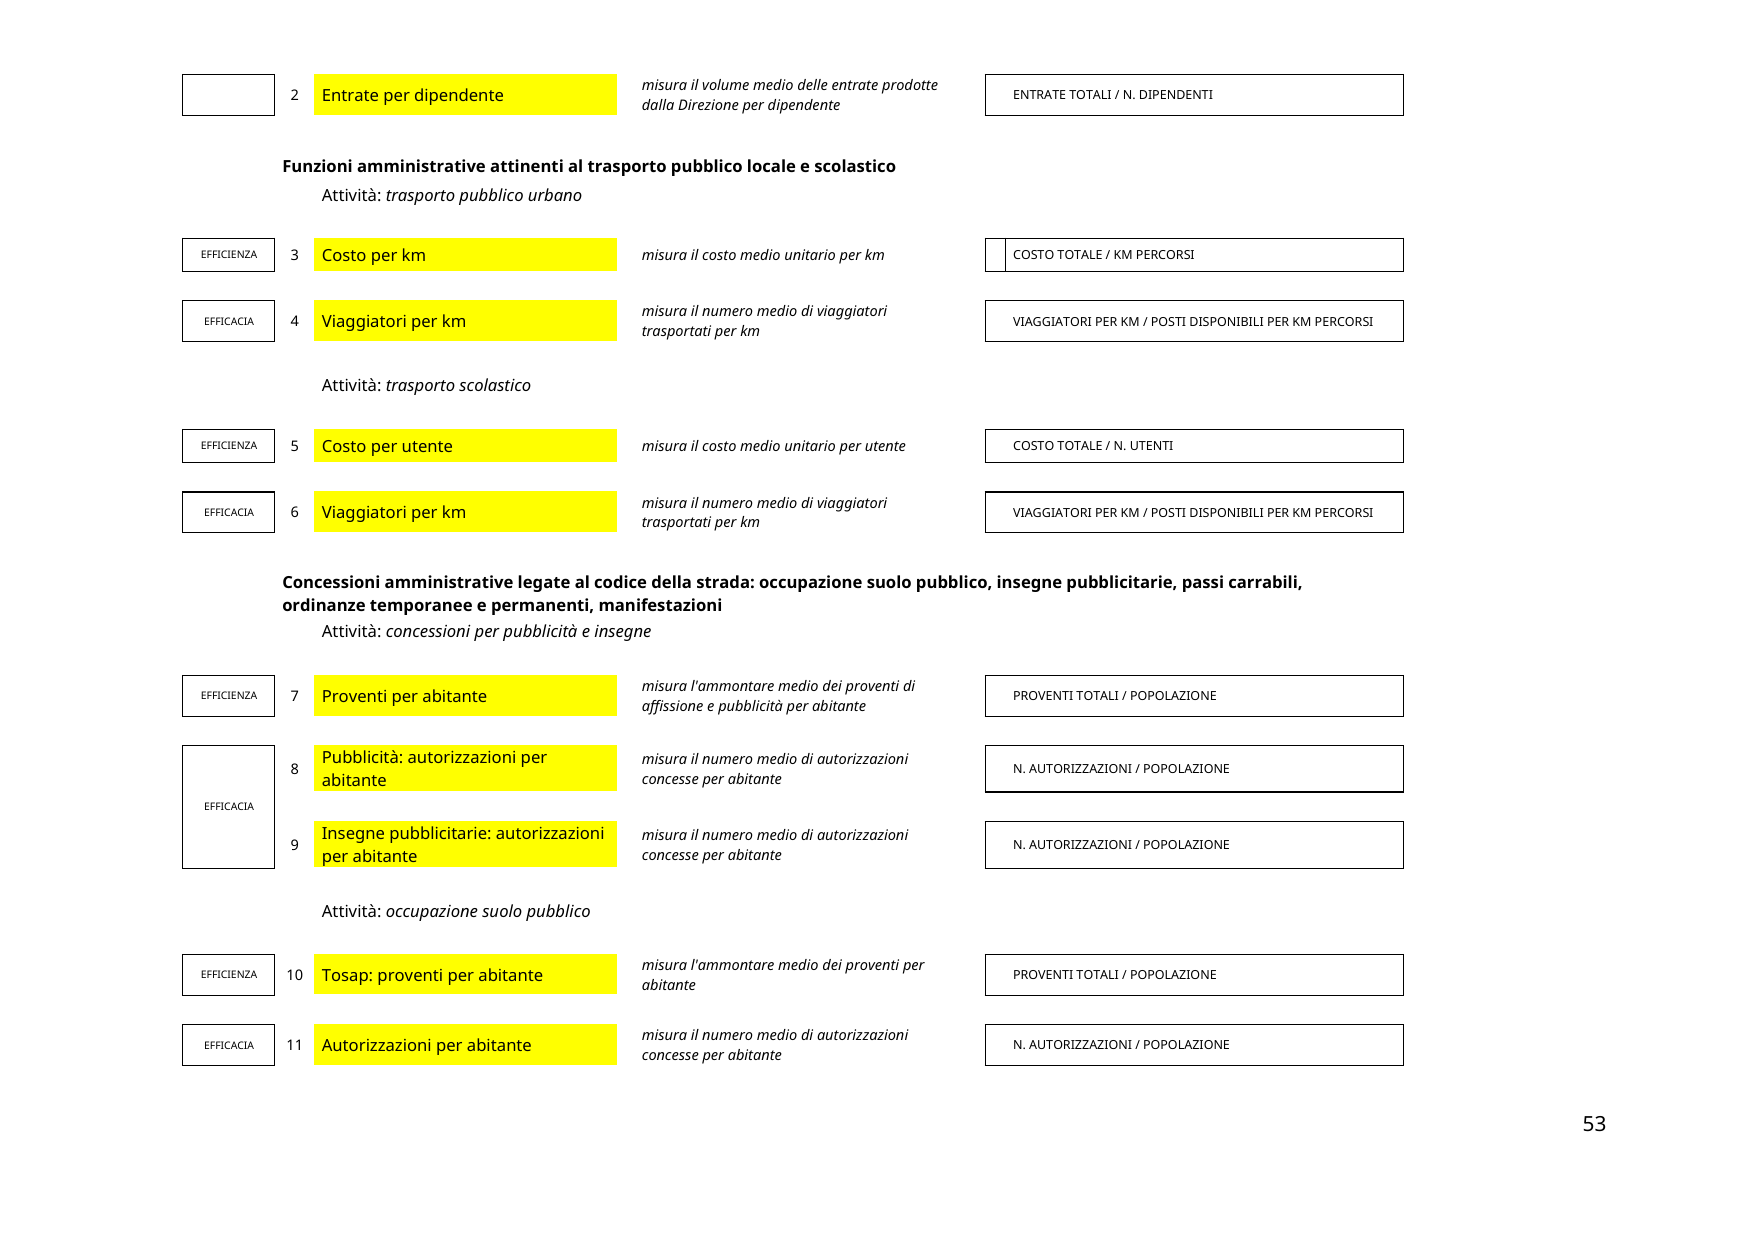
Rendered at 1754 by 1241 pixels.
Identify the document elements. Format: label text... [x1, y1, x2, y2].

table_cell [314, 400, 617, 429]
table_cell [314, 716, 617, 745]
table_cell misura il numero medio di autorizzazioni concesse per abitante [634, 821, 968, 867]
table_cell [968, 954, 985, 994]
table_cell N. AUTORIZZAZIONI / POPOLAZIONE [1006, 822, 1382, 867]
table_cell [275, 995, 314, 1024]
table_cell [617, 745, 634, 791]
table_cell [314, 271, 617, 300]
table_cell [617, 491, 634, 532]
table_cell [183, 272, 275, 300]
table_cell misura il numero medio di autorizzazioni concesse per abitante [634, 745, 968, 791]
table_cell [985, 925, 1006, 954]
table_cell [634, 532, 968, 570]
table_cell [1382, 371, 1404, 400]
table_cell [968, 995, 985, 1024]
table_cell [183, 1066, 275, 1094]
table_cell [968, 868, 985, 897]
table_cell [617, 115, 634, 152]
table_cell [634, 791, 968, 821]
table_cell COSTO TOTALE / KM PERCORSI [1006, 239, 1382, 271]
table_cell 10 [275, 954, 314, 994]
table_cell Viaggiatori per km [314, 300, 617, 341]
table_cell [968, 371, 985, 400]
table_cell [634, 341, 968, 371]
table_cell [1382, 925, 1404, 954]
table_cell [968, 181, 985, 209]
table_cell [617, 646, 634, 675]
table_cell Attività: trasporto scolastico [314, 371, 968, 400]
table_cell [617, 868, 634, 897]
table_cell EFFICACIA [183, 301, 274, 341]
table_cell [985, 869, 1006, 897]
table_cell [275, 897, 314, 925]
table_cell [1382, 793, 1404, 821]
table_cell [968, 925, 985, 954]
table_cell [985, 371, 1006, 400]
table_cell Insegne pubblicitarie: autorizzazioni per abitante [314, 821, 617, 867]
table_cell [314, 115, 617, 152]
table_cell Costo per km [314, 238, 617, 271]
table_cell [985, 793, 1006, 821]
table_cell [968, 745, 985, 791]
table_cell 11 [275, 1024, 314, 1065]
table_cell [183, 181, 275, 209]
table_cell [968, 115, 985, 152]
table_cell [275, 791, 314, 821]
table_cell Pubblicità: autorizzazioni per abitante [314, 745, 617, 791]
table_cell Proventi per abitante [314, 675, 617, 716]
table_cell [1382, 717, 1404, 745]
table_cell [1382, 822, 1403, 867]
table_cell [183, 342, 275, 371]
table_cell [617, 925, 634, 954]
table_cell EFFICIENZA [183, 676, 274, 716]
table_cell [1382, 1025, 1403, 1065]
table_cell [1382, 646, 1404, 675]
table_cell [1006, 869, 1382, 897]
table_cell [183, 152, 275, 181]
table_cell [617, 429, 634, 462]
table_cell [1006, 646, 1382, 675]
table_cell [1006, 272, 1382, 300]
table_cell [183, 996, 275, 1024]
table_cell [634, 115, 968, 152]
table_cell [314, 791, 617, 821]
table_cell [1382, 75, 1403, 115]
table_cell [986, 822, 1006, 867]
table_cell [1382, 533, 1404, 570]
table_cell [314, 462, 617, 491]
table_cell [617, 716, 634, 745]
table_cell [985, 646, 1006, 675]
table_cell [968, 532, 985, 570]
table_cell Viaggiatori per km [314, 491, 617, 532]
table_cell [183, 925, 275, 954]
table_cell [275, 341, 314, 371]
table_cell [1382, 239, 1403, 271]
table_cell misura il numero medio di autorizzazioni concesse per abitante [634, 1024, 968, 1065]
table_cell [275, 209, 314, 237]
table_cell [183, 646, 275, 675]
table_cell PROVENTI TOTALI / POPOLAZIONE [1006, 676, 1382, 716]
table_cell misura l'ammontare medio dei proventi per abitante [634, 954, 968, 994]
table_cell [1006, 533, 1382, 570]
table_cell [275, 371, 314, 400]
table_cell [985, 272, 1006, 300]
table_cell [968, 429, 985, 462]
table_cell [617, 400, 634, 429]
table_cell Autorizzazioni per abitante [314, 1024, 617, 1065]
table_cell misura l'ammontare medio dei proventi di affissione e pubblicità per abitante [634, 675, 968, 716]
table_cell N. AUTORIZZAZIONI / POPOLAZIONE [1006, 1025, 1382, 1065]
table_cell [986, 75, 1006, 115]
table_cell Attività: occupazione suolo pubblico [314, 897, 1382, 925]
table_cell [1382, 897, 1404, 925]
table_cell [634, 868, 968, 897]
table_cell [968, 271, 985, 300]
table_cell [986, 676, 1006, 716]
table_cell Costo per utente [314, 429, 617, 462]
table_cell [985, 717, 1006, 745]
table_cell [275, 181, 314, 209]
table_cell [275, 400, 314, 429]
table_cell [634, 925, 968, 954]
table_cell [985, 342, 1006, 371]
table_cell EFFICACIA [183, 746, 274, 867]
table_cell [617, 821, 634, 867]
table_cell [985, 996, 1006, 1024]
table_cell [275, 462, 314, 491]
table_cell [968, 238, 985, 271]
table_cell [985, 116, 1006, 152]
table_cell [634, 1065, 968, 1094]
table_cell [275, 1065, 314, 1094]
table_cell [1006, 400, 1382, 429]
table_cell 4 [275, 300, 314, 341]
table_cell [634, 271, 968, 300]
table_cell VIAGGIATORI PER KM / POSTI DISPONIBILI PER KM PERCORSI [1006, 493, 1382, 532]
table_cell 6 [275, 491, 314, 532]
table_cell [314, 925, 617, 954]
table_cell misura il numero medio di viaggiatori trasportati per km [634, 491, 968, 532]
table_cell [986, 493, 1006, 532]
table_cell [275, 532, 314, 570]
table_cell Concessioni amministrative legate al codice della strada: occupazione suolo pubblico, insegne pubblicitarie, passi carrabili, ordinanze temporanee e permanenti, manifestazioni [275, 570, 1382, 617]
table_cell [183, 617, 275, 646]
table_cell [183, 371, 275, 400]
table_cell [985, 209, 1006, 237]
table_cell [1006, 463, 1382, 491]
table_cell [985, 463, 1006, 491]
table_cell EFFICACIA [183, 493, 274, 532]
table_cell misura il costo medio unitario per utente [634, 429, 968, 462]
table_cell ENTRATE TOTALI / N. DIPENDENTI [1006, 75, 1382, 115]
table_cell [314, 1065, 617, 1094]
table_cell [968, 462, 985, 491]
table_cell PROVENTI TOTALI / POPOLAZIONE [1006, 955, 1382, 994]
table_cell misura il numero medio di viaggiatori trasportati per km [634, 300, 968, 341]
table_cell [1382, 869, 1404, 897]
table_cell [968, 341, 985, 371]
table_cell [314, 532, 617, 570]
table_cell [1382, 301, 1403, 341]
table_cell [617, 341, 634, 371]
table_cell [1006, 717, 1382, 745]
table_cell [1006, 996, 1382, 1024]
table_cell [986, 239, 1005, 271]
table_cell EFFICIENZA [183, 955, 274, 994]
table_cell [968, 1065, 985, 1094]
table_cell [968, 646, 985, 675]
table_cell [1382, 152, 1404, 181]
table_cell [986, 955, 1006, 994]
table_cell [617, 74, 634, 115]
table_cell [968, 716, 985, 745]
table_cell [183, 116, 275, 152]
table_cell [617, 995, 634, 1024]
table_cell 3 [275, 238, 314, 271]
table_cell [634, 209, 968, 237]
table_cell [985, 181, 1006, 209]
table_cell [1382, 272, 1404, 300]
table_cell [968, 821, 985, 867]
table_cell [1006, 342, 1382, 371]
table_cell [1006, 793, 1382, 821]
table_cell [617, 954, 634, 994]
table_cell [617, 1024, 634, 1065]
table_cell [183, 869, 275, 897]
table_cell [1382, 1066, 1404, 1094]
table_cell EFFICIENZA [183, 430, 274, 462]
table_cell [1382, 493, 1403, 532]
table_cell [183, 209, 275, 237]
table_cell [1382, 209, 1404, 237]
table_cell [1006, 209, 1382, 237]
table_cell [1382, 400, 1404, 429]
table_cell 7 [275, 675, 314, 716]
table_cell [183, 533, 275, 570]
table_cell [275, 271, 314, 300]
table_cell [617, 300, 634, 341]
table_cell [1382, 746, 1403, 791]
table_cell [968, 74, 985, 115]
table_cell [314, 209, 617, 237]
table_cell [275, 716, 314, 745]
table_cell [1382, 996, 1404, 1024]
table_cell [1006, 925, 1382, 954]
table_cell Attività: concessioni per pubblicità e insegne [314, 617, 1382, 646]
table_cell [968, 400, 985, 429]
table_cell [1382, 463, 1404, 491]
table_cell 2 [275, 74, 314, 115]
table_cell [1382, 181, 1404, 209]
table_cell [617, 271, 634, 300]
table_cell [968, 491, 985, 532]
table_cell misura il volume medio delle entrate prodotte dalla Direzione per dipendente [634, 74, 968, 115]
table_cell [986, 1025, 1006, 1065]
table_cell [314, 646, 617, 675]
table_cell [986, 301, 1006, 341]
table_cell [985, 533, 1006, 570]
table_cell [275, 868, 314, 897]
table_cell [183, 717, 275, 745]
table_cell Tosap: proventi per abitante [314, 954, 617, 994]
table_cell [986, 746, 1006, 791]
table_cell COSTO TOTALE / N. UTENTI [1006, 430, 1382, 462]
table_cell [617, 1065, 634, 1094]
table_cell [183, 463, 275, 491]
table_cell [968, 791, 985, 821]
table_cell [617, 238, 634, 271]
table_cell [314, 868, 617, 897]
table_cell [1382, 430, 1403, 462]
table_cell [634, 462, 968, 491]
table_cell [634, 646, 968, 675]
table_cell Funzioni amministrative attinenti al trasporto pubblico locale e scolastico [275, 152, 1382, 181]
table_cell [1382, 955, 1403, 994]
table_cell [617, 209, 634, 237]
table_cell [968, 675, 985, 716]
table_cell [183, 75, 274, 115]
table_cell [1006, 181, 1382, 209]
table_cell [183, 897, 275, 925]
table_cell Attività: trasporto pubblico urbano [314, 181, 968, 209]
table_cell EFFICACIA [183, 1025, 274, 1065]
table_cell misura il costo medio unitario per km [634, 238, 968, 271]
table_cell [985, 1066, 1006, 1094]
table_cell [1382, 617, 1404, 646]
table_cell [314, 995, 617, 1024]
table_cell [986, 430, 1006, 462]
table_cell [985, 400, 1006, 429]
table_cell [634, 400, 968, 429]
table_cell [617, 675, 634, 716]
table_cell [183, 570, 275, 617]
table_cell [968, 209, 985, 237]
table_cell [634, 995, 968, 1024]
table_cell [617, 462, 634, 491]
table_cell [275, 617, 314, 646]
table_cell EFFICIENZA [183, 239, 274, 271]
table_cell [1382, 570, 1404, 617]
table_cell [634, 716, 968, 745]
table_cell [1006, 1066, 1382, 1094]
table_cell [617, 532, 634, 570]
table_cell [617, 791, 634, 821]
table_cell [968, 1024, 985, 1065]
table_cell 5 [275, 429, 314, 462]
table_cell [1382, 116, 1404, 152]
table_cell [1006, 116, 1382, 152]
table_cell [1382, 676, 1403, 716]
table_cell [275, 646, 314, 675]
table_cell Entrate per dipendente [314, 74, 617, 115]
table_cell 9 [275, 821, 314, 867]
table_cell [968, 300, 985, 341]
table_cell [1382, 342, 1404, 371]
table_cell 8 [275, 745, 314, 791]
table_cell N. AUTORIZZAZIONI / POPOLAZIONE [1006, 746, 1382, 791]
table_cell [275, 115, 314, 152]
table_cell VIAGGIATORI PER KM / POSTI DISPONIBILI PER KM PERCORSI [1006, 301, 1382, 341]
table_cell [275, 925, 314, 954]
table_cell [183, 400, 275, 429]
table_cell [314, 341, 617, 371]
table_cell [1006, 371, 1382, 400]
